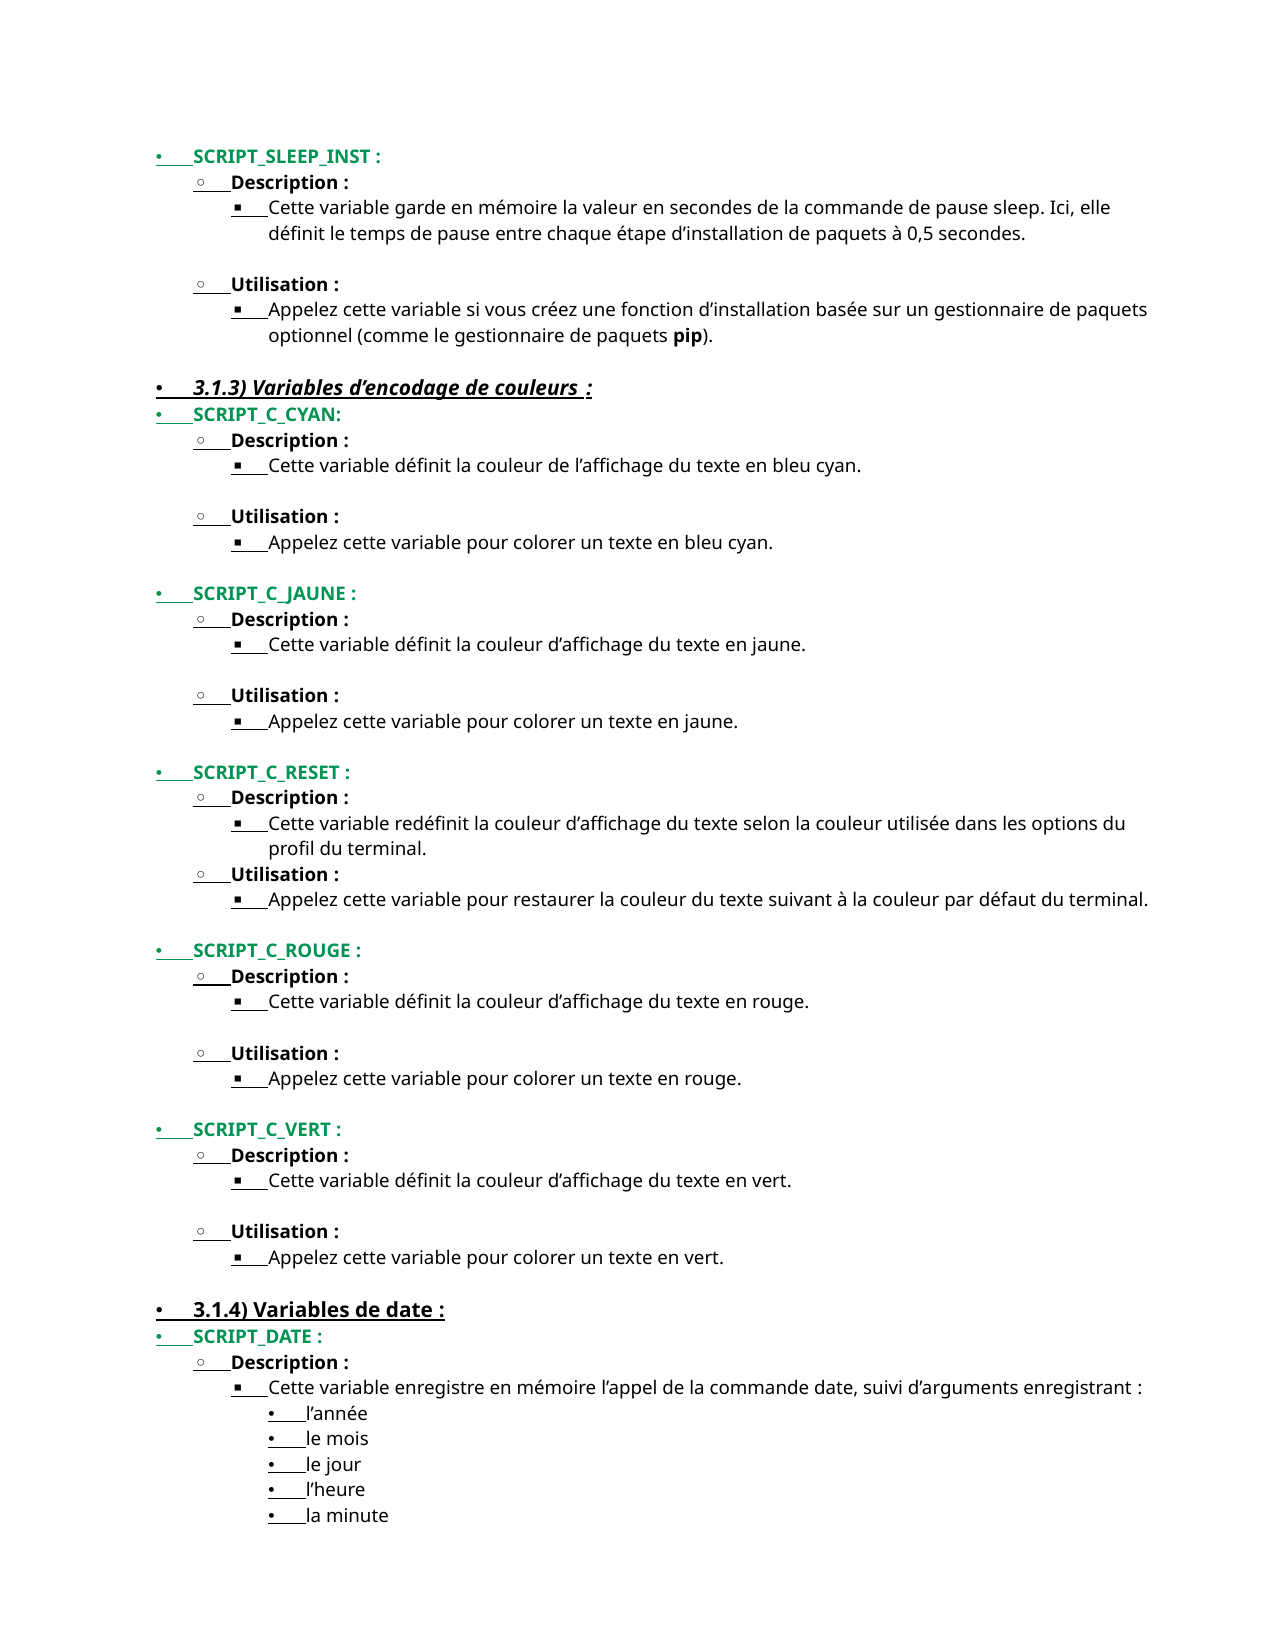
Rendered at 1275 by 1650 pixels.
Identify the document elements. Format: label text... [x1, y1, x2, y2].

list Appelez cette variable pour colorer un texte en vert. [231, 1244, 1157, 1269]
list Appelez cette variable pour colorer un texte en rouge. [231, 1065, 1157, 1091]
list l’année [268, 1400, 1157, 1426]
list Description : [193, 1349, 1157, 1374]
list Appelez cette variable pour colorer un texte en bleu cyan. [231, 529, 1157, 555]
list Utilisation : [193, 861, 1157, 887]
list Cette variable garde en mémoire la valeur en secondes de la commande de pause sleep. Ici, elle définit le temps de pause entre chaque étape d’installation de paquets à 0,5 secondes. [231, 195, 1157, 246]
list SCRIPT_C_ROUGE : [156, 938, 1157, 963]
list SCRIPT_C_VERT : [156, 1116, 1157, 1142]
list Cette variable définit la couleur d’affichage du texte en jaune. [231, 631, 1157, 657]
list Cette variable définit la couleur d’affichage du texte en rouge. [231, 989, 1157, 1014]
list Utilisation : [193, 682, 1157, 708]
list 3.1.3) Variables d’encodage de couleurs : [156, 373, 1157, 402]
list Description : [193, 606, 1157, 631]
list Description : [193, 784, 1157, 810]
list Utilisation : [193, 504, 1157, 529]
list Description : [193, 169, 1157, 195]
list Cette variable enregistre en mémoire l’appel de la commande date, suivi d’arguments enregistrant : [231, 1374, 1157, 1400]
list l’heure [268, 1477, 1157, 1502]
list Description : [193, 1142, 1157, 1167]
list 3.1.4) Variables de date : [156, 1295, 1157, 1323]
list SCRIPT_C_CYAN: [156, 402, 1157, 427]
list Appelez cette variable si vous créez une fonction d’installation basée sur un gestionnaire de paquets optionnel (comme le gestionnaire de paquets pip). [231, 297, 1157, 348]
list Cette variable définit la couleur d’affichage du texte en vert. [231, 1167, 1157, 1193]
list la minute [268, 1502, 1157, 1528]
list Cette variable définit la couleur de l’affichage du texte en bleu cyan. [231, 453, 1157, 478]
list Utilisation : [193, 271, 1157, 297]
list Utilisation : [193, 1218, 1157, 1244]
list Appelez cette variable pour restaurer la couleur du texte suivant à la couleur par défaut du terminal. [231, 887, 1157, 912]
list Description : [193, 963, 1157, 989]
list SCRIPT_DATE : [156, 1323, 1157, 1349]
list SCRIPT_C_JAUNE : [156, 580, 1157, 606]
list Utilisation : [193, 1040, 1157, 1065]
list Appelez cette variable pour colorer un texte en jaune. [231, 708, 1157, 733]
list Description : [193, 427, 1157, 453]
list SCRIPT_SLEEP_INST : [156, 144, 1157, 169]
list Cette variable redéfinit la couleur d’affichage du texte selon la couleur utilisée dans les options du profil du terminal. [231, 810, 1157, 861]
list le jour [268, 1451, 1157, 1477]
list SCRIPT_C_RESET : [156, 759, 1157, 784]
list le mois [268, 1426, 1157, 1451]
